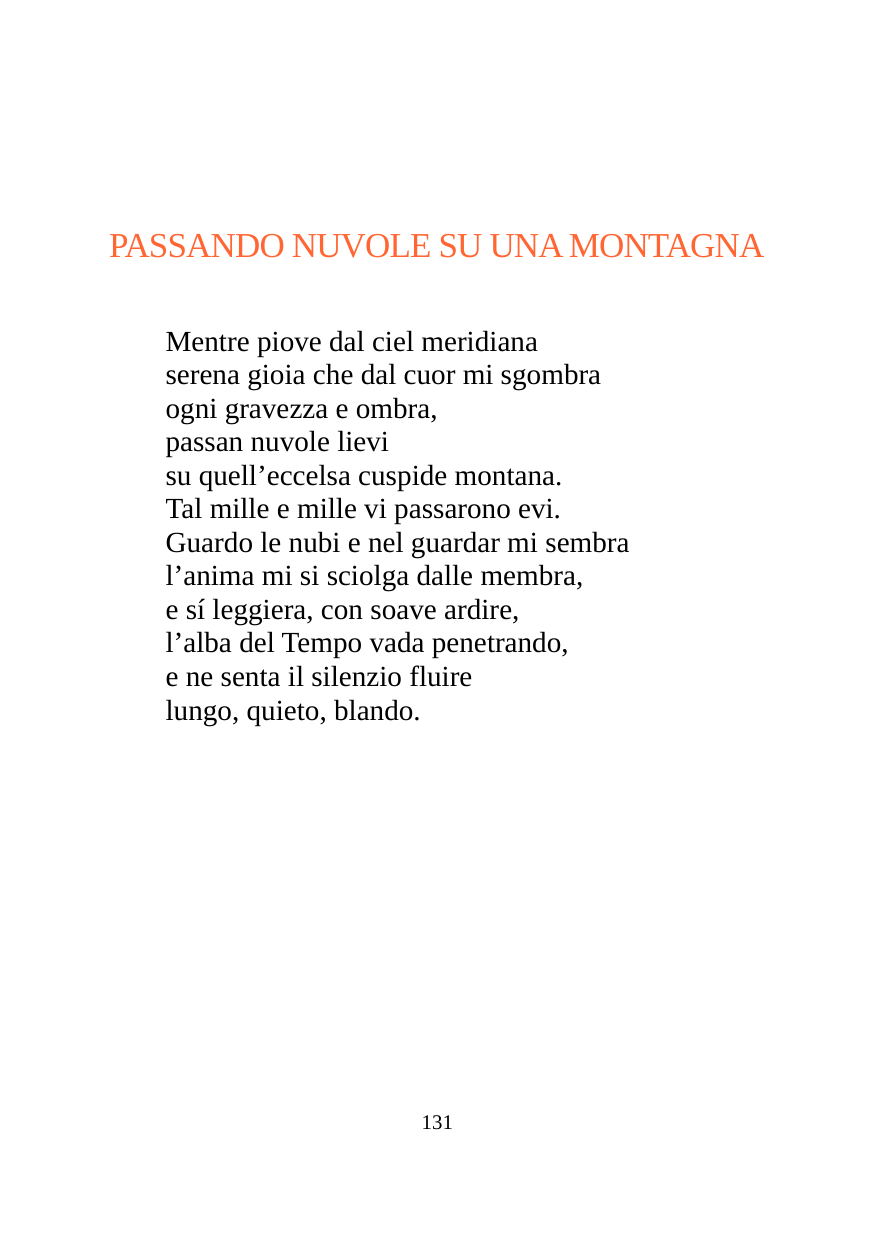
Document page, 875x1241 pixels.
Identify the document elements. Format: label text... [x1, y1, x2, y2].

subtitle PASSANDO NUVOLE SU UNA MONTAGNA [106, 224, 768, 264]
text Mentre piove dal ciel meridiana serena gioia che dal cuor mi sgombra ogni gravezza e ombra, passan nuvole lievi su quell’eccelsa cuspide montana. Tal mille e mille vi passarono evi. Guardo le nubi e nel guardar mi sembra l’anima mi si sciolga dalle membra, e sí leggiera, con soave ardire, l’alba del Tempo vada penetrando, e ne senta il silenzio fluire lungo, quieto, blando. [165, 324, 768, 726]
